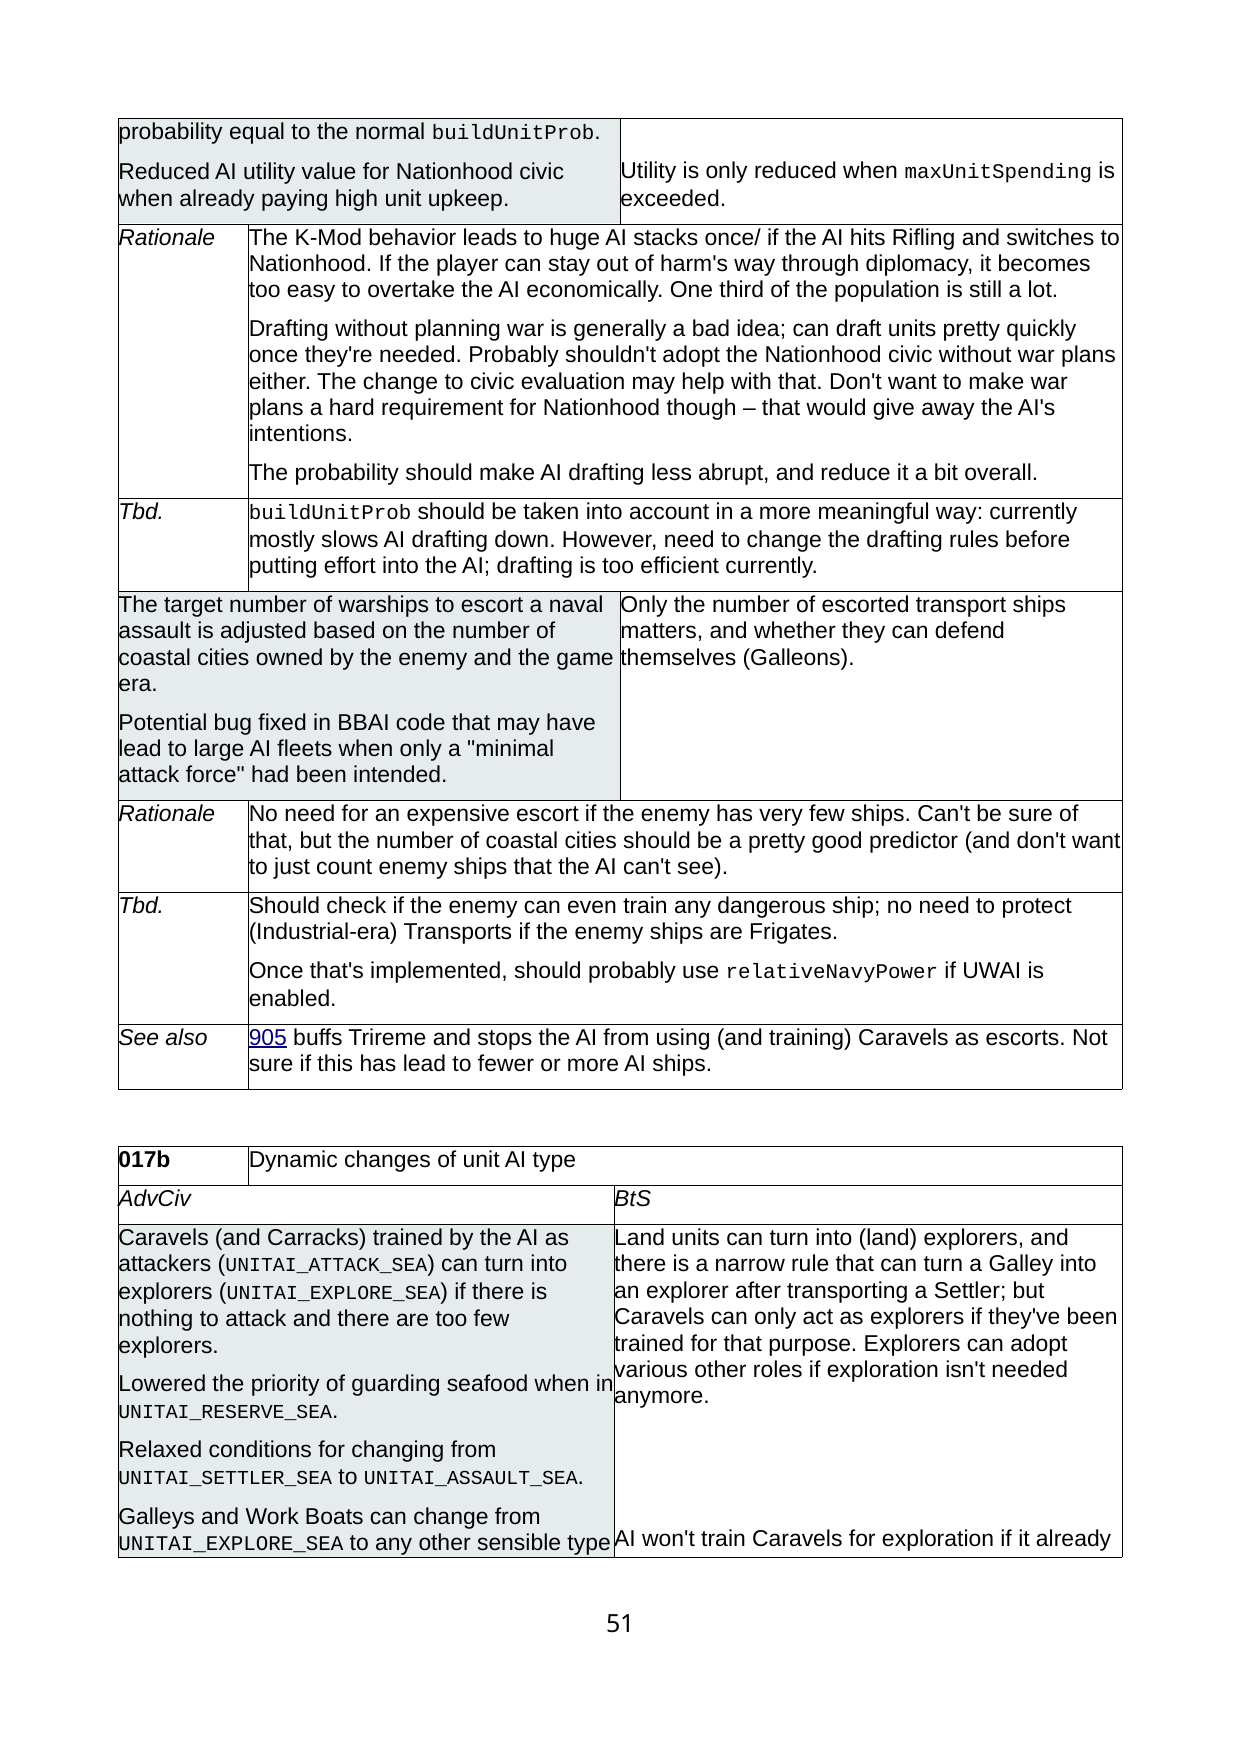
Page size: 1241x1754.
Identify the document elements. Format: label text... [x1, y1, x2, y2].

table_cell buildUnitProb should be taken into account in a more meaningful way: currently mostly slows AI drafting down. However, need to change the drafting rules before putting effort into the AI; drafting is too efficient currently. [249, 499, 1122, 591]
table_header 017b [119, 1147, 248, 1185]
table_cell Rationale [119, 225, 248, 498]
table_cell Rationale [119, 801, 248, 892]
table_cell The target number of warships to escort a naval assault is adjusted based on the number of coastal cities owned by the enemy and the game era. Potential bug fixed in BBAI code that may have lead to large AI fleets when only a "minimal attack force" had been intended. [119, 592, 620, 800]
table_cell The K-Mod behavior leads to huge AI stacks once/ if the AI hits Rifling and switches to Nationhood. If the player can stay out of harm's way through diplomacy, it becomes too easy to overtake the AI economically. One third of the population is still a lot. Drafting without planning war is generally a bad idea; can draft units pretty quickly once they're needed. Probably shouldn't adopt the Nationhood civic without war plans either. The change to civic evaluation may help with that. Don't want to make war plans a hard requirement for Nationhood though – that would give away the AI's intentions. The probability should make AI drafting less abrupt, and reduce it a bit overall. [249, 225, 1122, 498]
table_cell Tbd. [119, 893, 248, 1023]
table_cell Tbd. [119, 499, 248, 591]
table_cell No need for an expensive escort if the enemy has very few ships. Can't be sure of that, but the number of coastal cities should be a pretty good predictor (and don't want to just count enemy ships that the AI can't see). [249, 801, 1122, 892]
table_cell Should check if the enemy can even train any dangerous ship; no need to protect (Industrial-era) Transports if the enemy ships are Frigates. Once that's implemented, should probably use relativeNavyPower if UWAI is enabled. [249, 893, 1122, 1023]
table_cell AdvCiv [119, 1186, 614, 1224]
table_cell 905 buffs Trireme and stops the AI from using (and training) Caravels as escorts. Not sure if this has lead to fewer or more AI ships. [249, 1025, 1122, 1089]
table_cell Caravels (and Carracks) trained by the AI as attackers (UNITAI_ATTACK_SEA) can turn into explorers (UNITAI_EXPLORE_SEA) if there is nothing to attack and there are too few explorers. Lowered the priority of guarding seafood when in UNITAI_RESERVE_SEA. Relaxed conditions for changing from UNITAI_SETTLER_SEA to UNITAI_ASSAULT_SEA. Galleys and Work Boats can change from UNITAI_EXPLORE_SEA to any other sensible type [119, 1225, 614, 1557]
table_cell Only the number of escorted transport ships matters, and whether they can defend themselves (Galleons). [621, 592, 1122, 800]
table_cell See also [119, 1025, 248, 1089]
table_header Dynamic changes of unit AI type [249, 1147, 1122, 1185]
table_cell probability equal to the normal buildUnitProb. Reduced AI utility value for Nationhood civic when already paying high unit upkeep. [119, 119, 620, 223]
table_cell BtS [615, 1186, 1122, 1224]
table_cell Land units can turn into (land) explorers, and there is a narrow rule that can turn a Galley into an explorer after transporting a Settler; but Caravels can only act as explorers if they've been trained for that purpose. Explorers can adopt various other roles if exploration isn't needed anymore. AI won't train Caravels for exploration if it already [615, 1225, 1122, 1557]
table_cell Utility is only reduced when maxUnitSpending is exceeded. [621, 119, 1122, 223]
